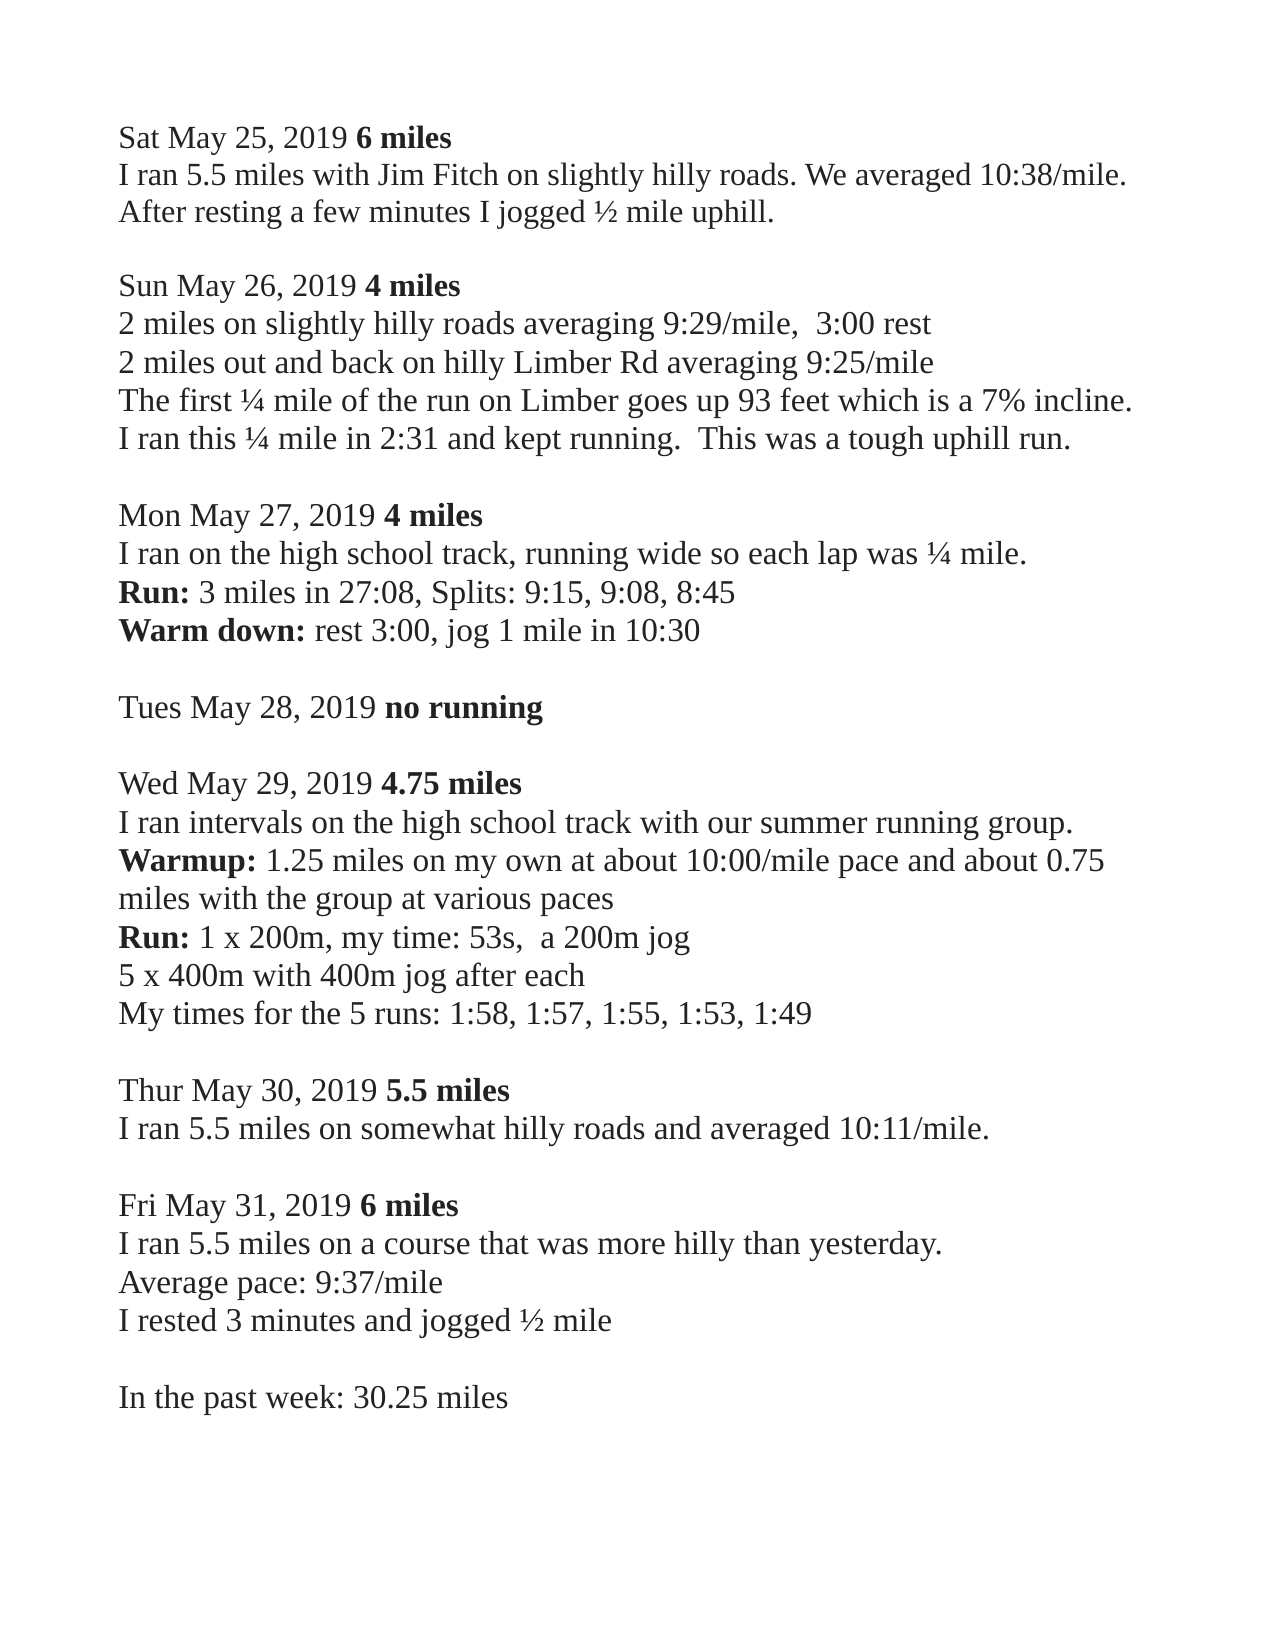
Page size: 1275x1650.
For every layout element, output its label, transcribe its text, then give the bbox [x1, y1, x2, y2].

text Tues May 28, 2019 no running [118, 687, 1161, 725]
text I ran intervals on the high school track with our summer running group. [118, 802, 1161, 840]
text 2 miles out and back on hilly Limber Rd averaging 9:25/mile [118, 342, 1161, 380]
text In the past week: 30.25 miles [118, 1377, 1161, 1415]
text I ran on the high school track, running wide so each lap was ¼ mile. [118, 533, 1161, 572]
text Sat May 25, 2019 6 miles [118, 118, 1161, 155]
text The first ¼ mile of the run on Limber goes up 93 feet which is a 7% incline. [118, 380, 1161, 418]
text I ran this ¼ mile in 2:31 and kept running. This was a tough uphill run. [118, 418, 1161, 457]
text I ran 5.5 miles with Jim Fitch on slightly hilly roads. We averaged 10:38/mile. [118, 155, 1161, 192]
text My times for the 5 runs: 1:58, 1:57, 1:55, 1:53, 1:49 [118, 993, 1161, 1032]
text I ran 5.5 miles on a course that was more hilly than yesterday. [118, 1223, 1161, 1262]
text 5 x 400m with 400m jog after each [118, 955, 1161, 993]
text 2 miles on slightly hilly roads averaging 9:29/mile, 3:00 rest [118, 303, 1161, 342]
text Warmup: 1.25 miles on my own at about 10:00/mile pace and about 0.75 miles with the group at various paces [118, 840, 1161, 917]
text Fri May 31, 2019 6 miles [118, 1185, 1161, 1223]
text I ran 5.5 miles on somewhat hilly roads and averaged 10:11/mile. [118, 1108, 1161, 1147]
text Mon May 27, 2019 4 miles [118, 495, 1161, 533]
text Run: 1 x 200m, my time: 53s, a 200m jog [118, 917, 1161, 955]
text Thur May 30, 2019 5.5 miles [118, 1070, 1161, 1108]
text Average pace: 9:37/mile [118, 1262, 1161, 1300]
text Run: 3 miles in 27:08, Splits: 9:15, 9:08, 8:45 [118, 572, 1161, 610]
text Warm down: rest 3:00, jog 1 mile in 10:30 [118, 610, 1161, 648]
text Sun May 26, 2019 4 miles [118, 266, 1161, 303]
text After resting a few minutes I jogged ½ mile uphill. [118, 192, 1161, 229]
text Wed May 29, 2019 4.75 miles [118, 763, 1161, 802]
text I rested 3 minutes and jogged ½ mile [118, 1300, 1161, 1338]
